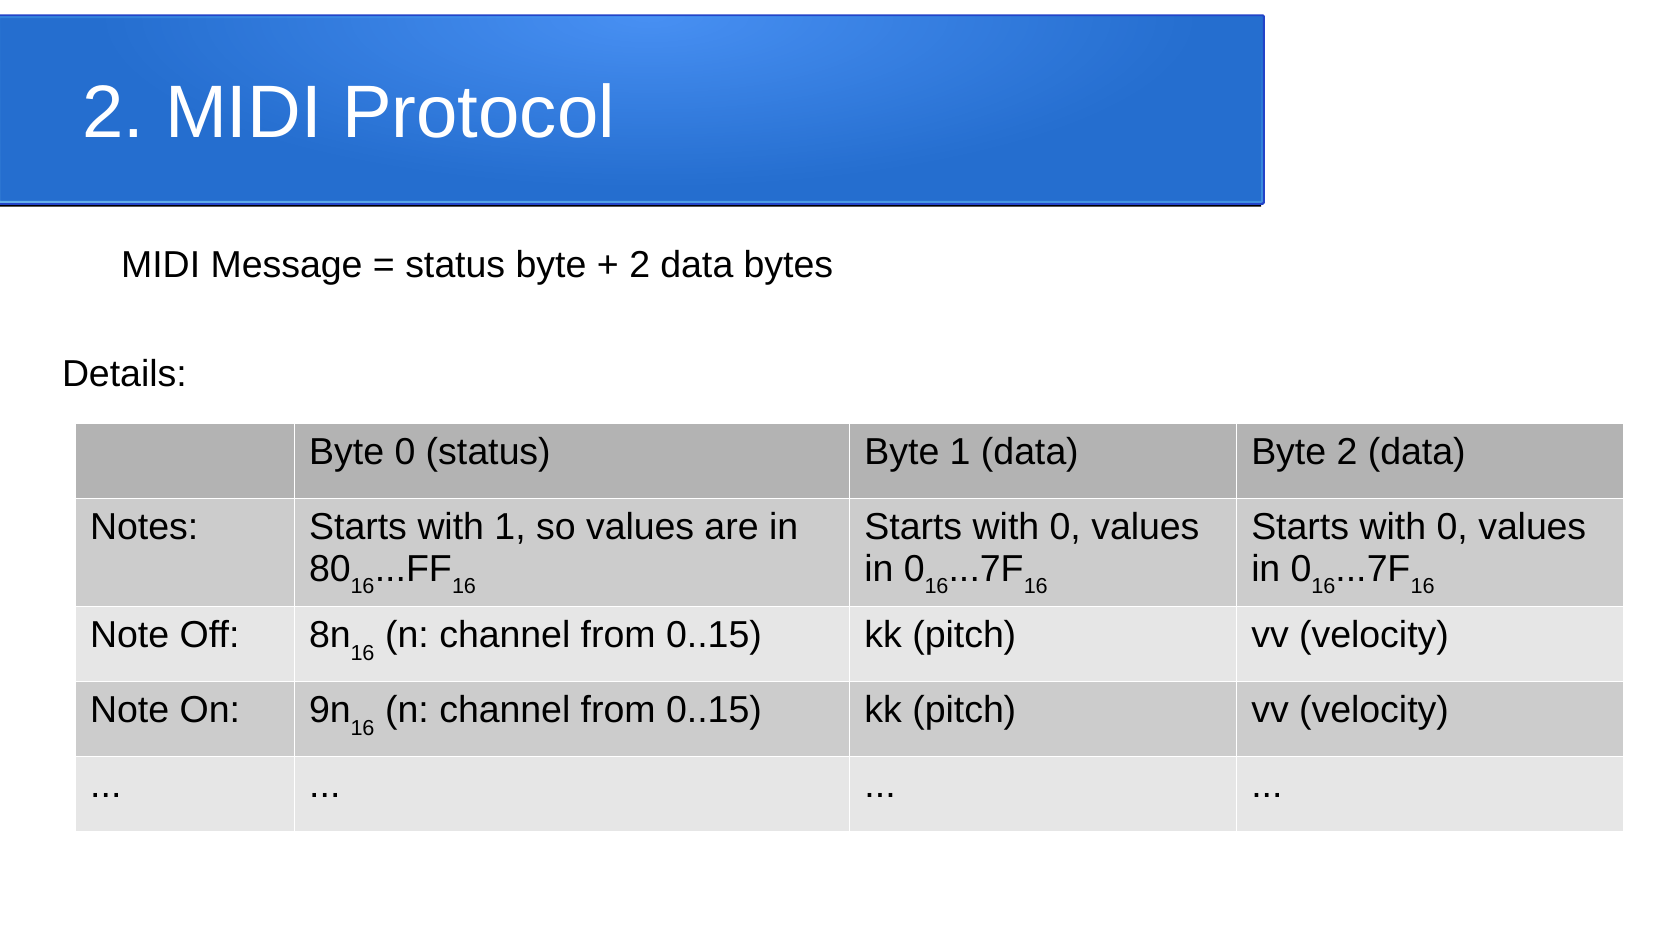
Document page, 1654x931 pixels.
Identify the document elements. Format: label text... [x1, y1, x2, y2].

table_cell Note Off: [76, 607, 294, 681]
table_cell vv (velocity) [1237, 607, 1623, 681]
table_cell Starts with 0, values in 016...7F16 [850, 499, 1236, 606]
table_header Byte 2 (data) [1237, 424, 1623, 498]
text_box MIDI Message = status byte + 2 data bytes [106, 236, 1441, 294]
table_cell kk (pitch) [850, 607, 1236, 681]
table_cell Notes: [76, 499, 294, 606]
table_cell 8n16 (n: channel from 0..15) [295, 607, 849, 681]
table_cell Starts with 1, so values are in 8016...FF16 [295, 499, 849, 606]
table_cell ... [295, 757, 849, 831]
title 2. MIDI Protocol [82, 35, 1235, 189]
table_cell ... [850, 757, 1236, 831]
table_cell ... [76, 757, 294, 831]
table_cell kk (pitch) [850, 682, 1236, 756]
table_cell Starts with 0, values in 016...7F16 [1237, 499, 1623, 606]
text_box Details: [47, 344, 1382, 402]
table_header [76, 424, 294, 498]
table_cell 9n16 (n: channel from 0..15) [295, 682, 849, 756]
table_cell Note On: [76, 682, 294, 756]
table_cell vv (velocity) [1237, 682, 1623, 756]
table_header Byte 1 (data) [850, 424, 1236, 498]
table_header Byte 0 (status) [295, 424, 849, 498]
table_cell ... [1237, 757, 1623, 831]
